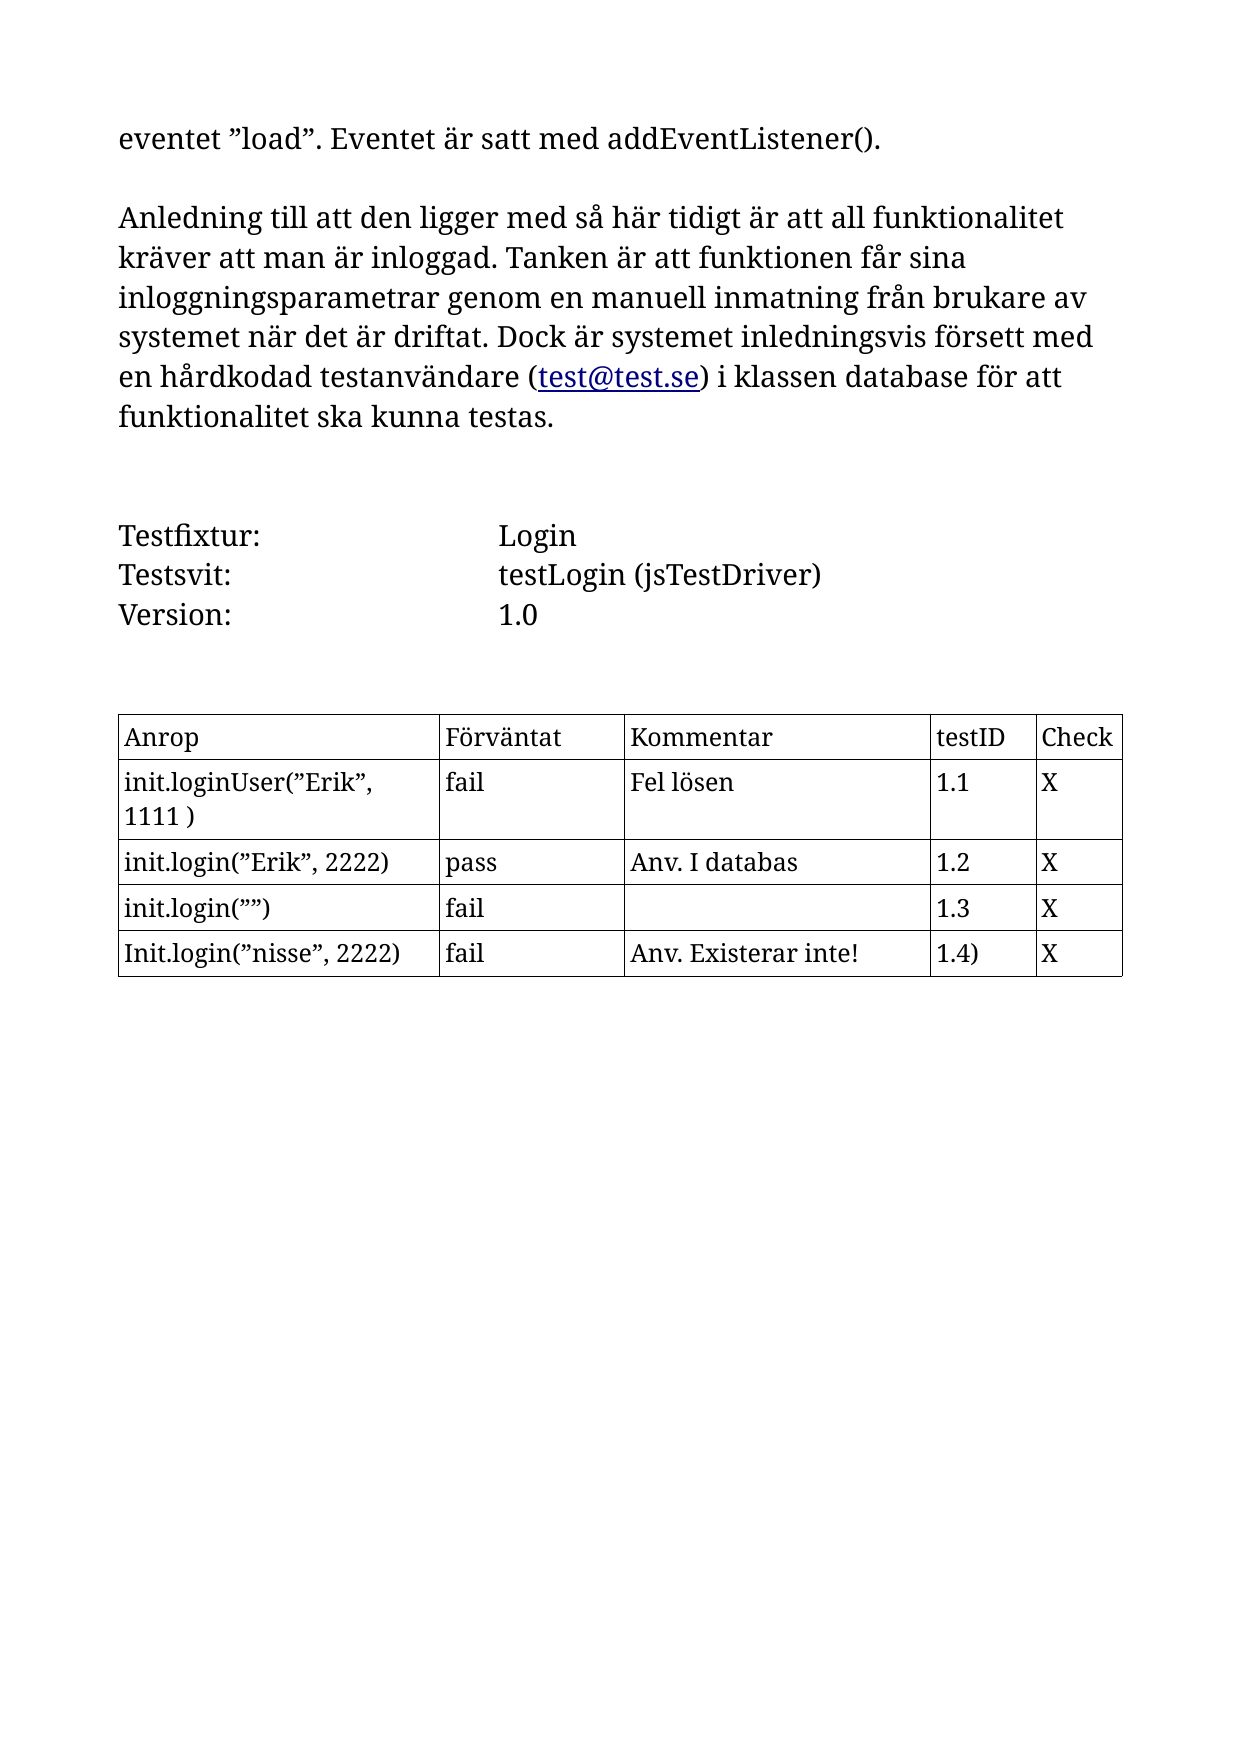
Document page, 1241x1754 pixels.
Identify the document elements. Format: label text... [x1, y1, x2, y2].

text eventet ”load”. Eventet är satt med addEventListener(). [118, 118, 1122, 158]
table_cell 1.1 [931, 760, 1036, 839]
table_header Anrop [119, 715, 439, 759]
table_cell init.loginUser(”Erik”, 1111 ) [119, 760, 439, 839]
text Anledning till att den ligger med så här tidigt är att all funktionalitet kräver att man är inloggad. Tanken är att funktionen får sina inloggningsparametrar genom en manuell inmatning från brukare av systemet när det är driftat. Dock är systemet inledningsvis försett med en hårdkodad testanvändare (test@test.se) i klassen database för att funktionalitet ska kunna testas. [118, 197, 1122, 436]
table_cell Anv. I databas [625, 840, 930, 884]
table_cell fail [440, 885, 624, 930]
table_cell fail [440, 931, 624, 976]
text Testfixtur: Login [118, 515, 1122, 555]
table_cell pass [440, 840, 624, 884]
table_cell init.login(””) [119, 885, 439, 930]
text Testsvit: testLogin (jsTestDriver) [118, 555, 1122, 594]
table_cell [625, 885, 930, 930]
table_cell 1.2 [931, 840, 1036, 884]
table_header Förväntat [440, 715, 624, 759]
text Version: 1.0 [118, 594, 1122, 634]
table_header testID [931, 715, 1036, 759]
table_cell Fel lösen [625, 760, 930, 839]
table_cell Anv. Existerar inte! [625, 931, 930, 976]
table_cell fail [440, 760, 624, 839]
table_cell Init.login(”nisse”, 2222) [119, 931, 439, 976]
table_header Check [1037, 715, 1122, 759]
table_cell X [1037, 885, 1122, 930]
table_cell X [1037, 840, 1122, 884]
table_header Kommentar [625, 715, 930, 759]
table_cell 1.4) [931, 931, 1036, 976]
table_cell X [1037, 931, 1122, 976]
table_cell init.login(”Erik”, 2222) [119, 840, 439, 884]
table_cell 1.3 [931, 885, 1036, 930]
table_cell X [1037, 760, 1122, 839]
